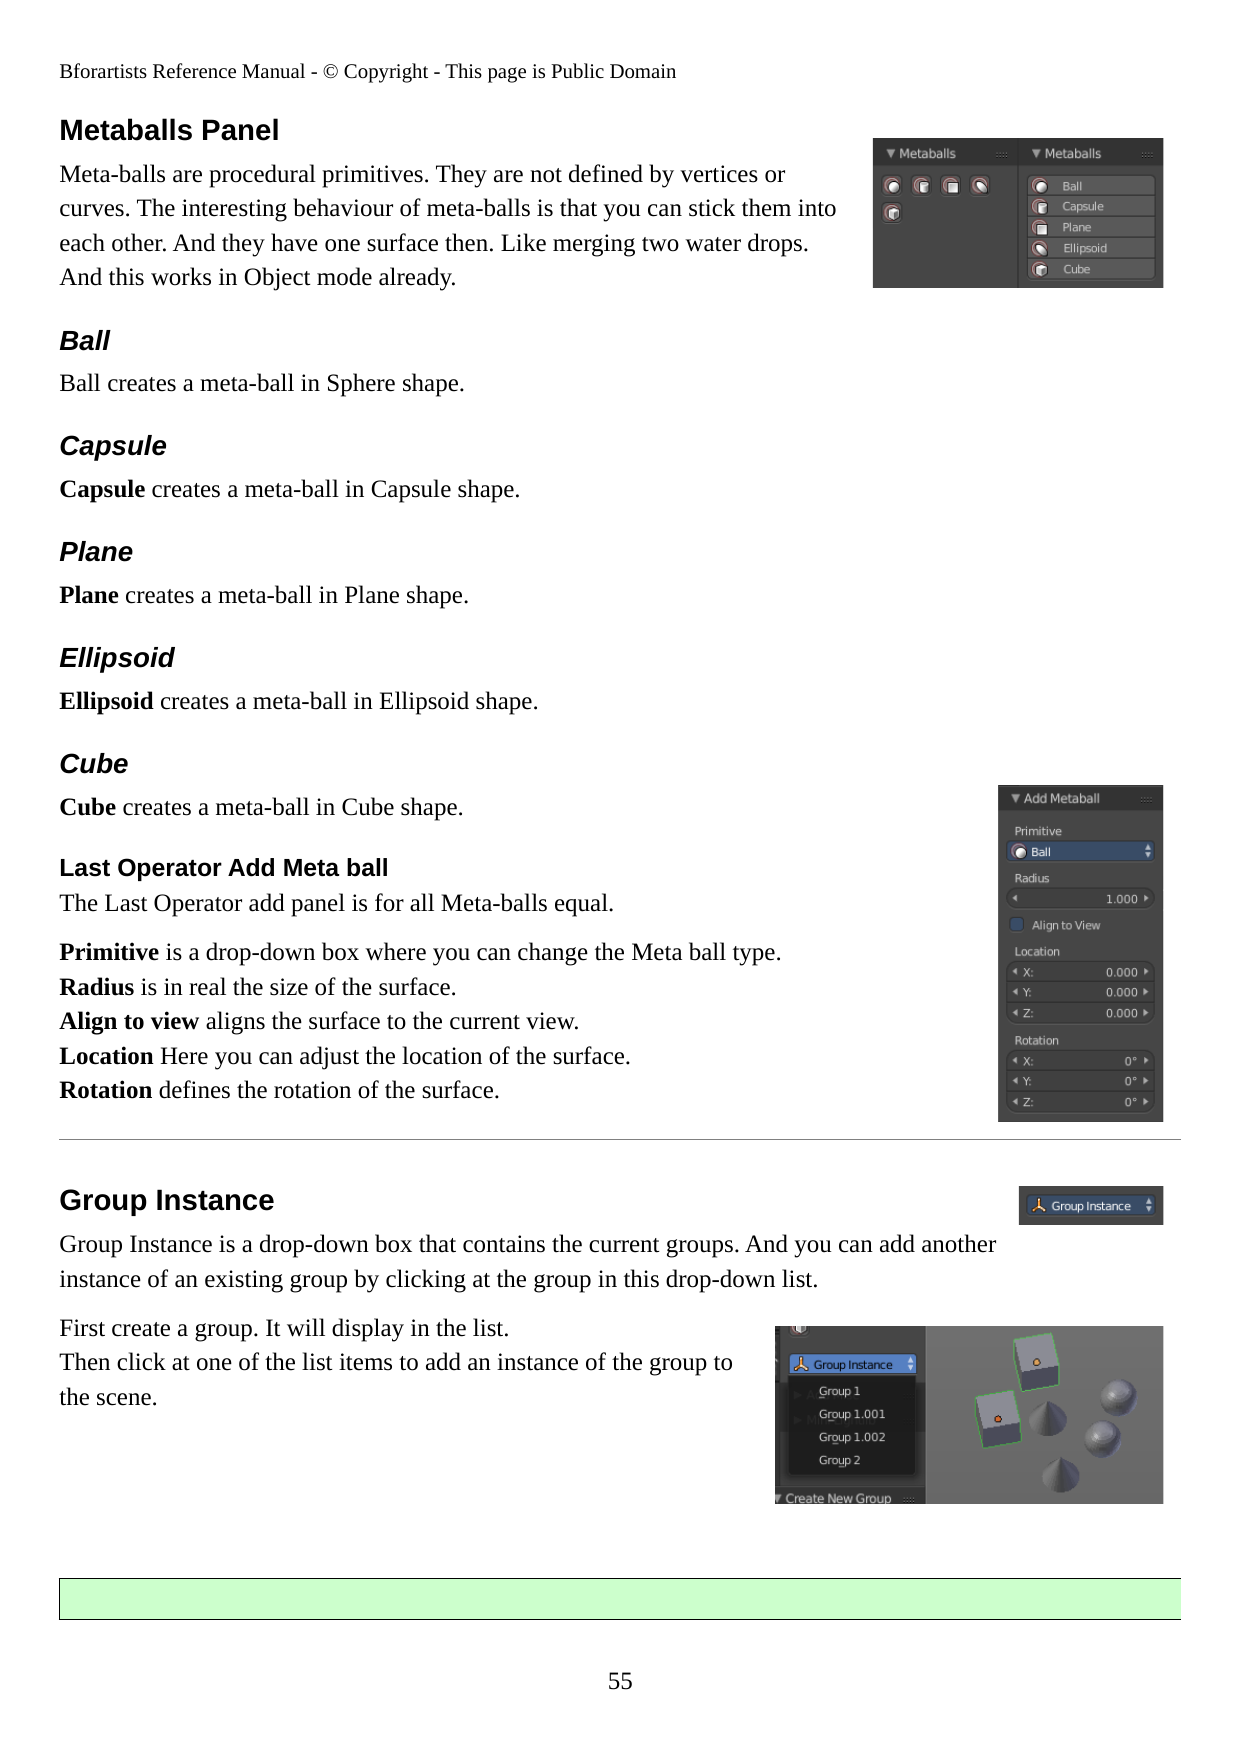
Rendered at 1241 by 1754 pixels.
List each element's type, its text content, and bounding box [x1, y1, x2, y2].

text Plane creates a meta-ball in Plane shape. [59, 580, 1181, 609]
text Ellipsoid creates a meta-ball in Ellipsoid shape. [59, 686, 1181, 715]
picture [872, 138, 1164, 288]
subtitle Metaballs Panel [59, 113, 1181, 146]
text Capsule creates a meta-ball in Capsule shape. [59, 474, 1181, 503]
subtitle Group Instance [59, 1183, 1181, 1217]
text Group Instance is a drop-down box that contains the current groups. And you can add another instance of an existing group by clicking at the group in this drop-down list. [59, 1229, 1181, 1293]
text Cube creates a meta-ball in Cube shape. [59, 792, 998, 821]
text First create a group. It will display in the list. Then click at one of the list items to add an instance of the group to the scene. [59, 1313, 1181, 1411]
subtitle Plane [59, 536, 1181, 568]
text The Last Operator add panel is for all Meta-balls equal. [59, 888, 998, 917]
picture [998, 785, 1164, 1122]
picture [1018, 1186, 1164, 1225]
subtitle Ball [59, 324, 1181, 356]
text Primitive is a drop-down box where you can change the Meta ball type. Radius is in real the size of the surface. Align to view aligns the surface to the current view. Location Here you can adjust the location of the surface. Rotation defines the rotation of the surface. [59, 937, 998, 1104]
subtitle Cube [59, 748, 1181, 779]
text Ball creates a meta-ball in Sphere shape. [59, 368, 1181, 397]
text Meta-balls are procedural primitives. They are not defined by vertices or curves. The interesting behaviour of meta-balls is that you can stick them into each other. And they have one surface then. Like merging two water drops. And this works in Object mode already. [59, 159, 1181, 291]
subtitle Last Operator Add Meta ball [59, 853, 998, 882]
table_header [60, 1579, 1181, 1619]
subtitle Ellipsoid [59, 642, 1181, 673]
picture [775, 1326, 1164, 1504]
subtitle Capsule [59, 430, 1181, 462]
